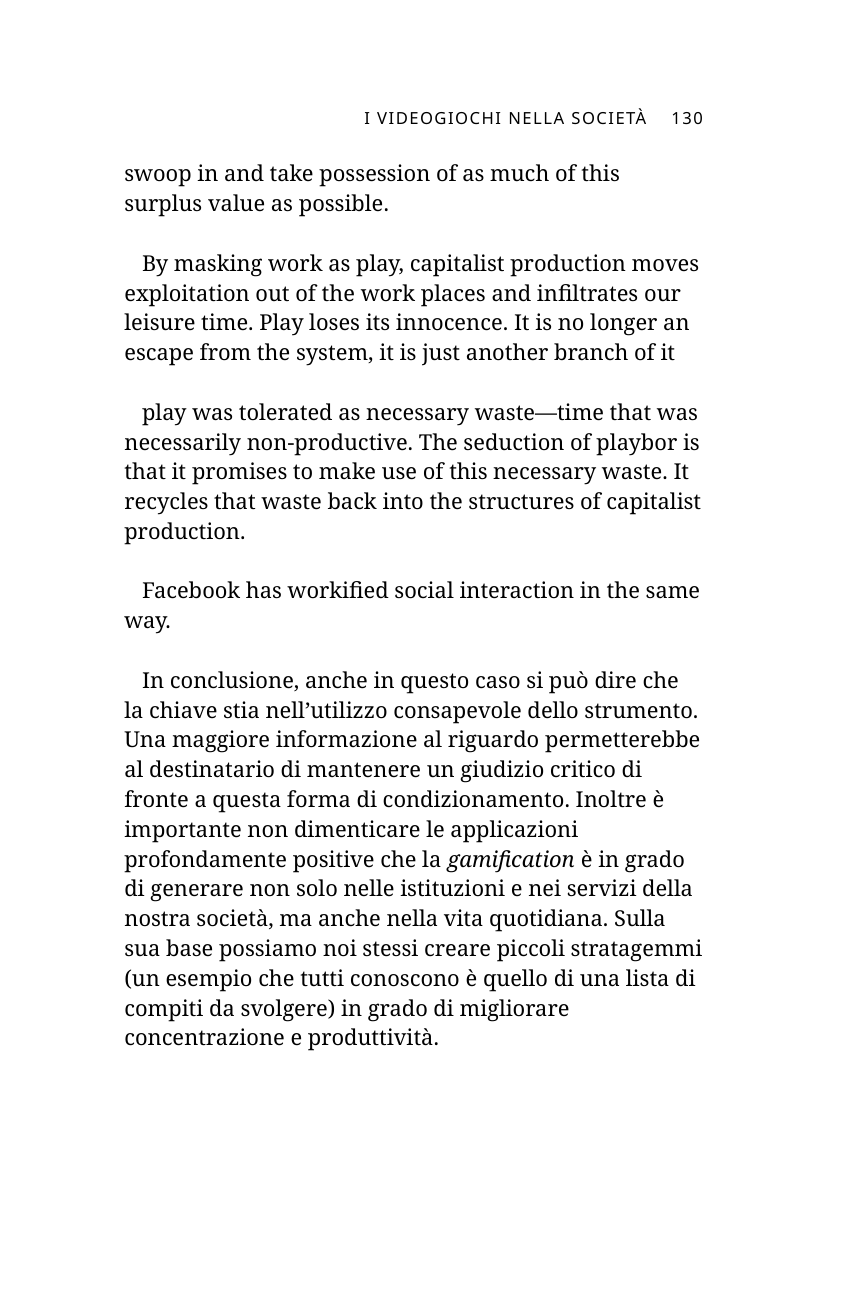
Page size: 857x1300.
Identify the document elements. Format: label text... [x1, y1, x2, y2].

text By masking work as play, capitalist production moves exploitation out of the work places and infiltrates our leisure time. Play loses its innocence. It is no longer an escape from the system, it is just another branch of it [124, 248, 703, 367]
text swoop in and take possession of as much of this surplus value as possible. [124, 158, 703, 218]
text play was tolerated as necessary waste—time that was necessarily non-productive. The seduction of playbor is that it promises to make use of this necessary waste. It recycles that waste back into the structures of capitalist production. [124, 397, 703, 546]
text Facebook has workified social interaction in the same way. [124, 576, 703, 635]
text In conclusione, anche in questo caso si può dire che la chiave stia nell’utilizzo consapevole dello strumento. Una maggiore informazione al riguardo permetterebbe al destinatario di mantenere un giudizio critico di fronte a questa forma di condizionamento. Inoltre è importante non dimenticare le applicazioni profondamente positive che la gamification è in grado di generare non solo nelle istituzioni e nei servizi della nostra società, ma anche nella vita quotidiana. Sulla sua base possiamo noi stessi creare piccoli stratagemmi (un esempio che tutti conoscono è quello di una lista di compiti da svolgere) in grado di migliorare concentrazione e produttività. [124, 665, 703, 1052]
